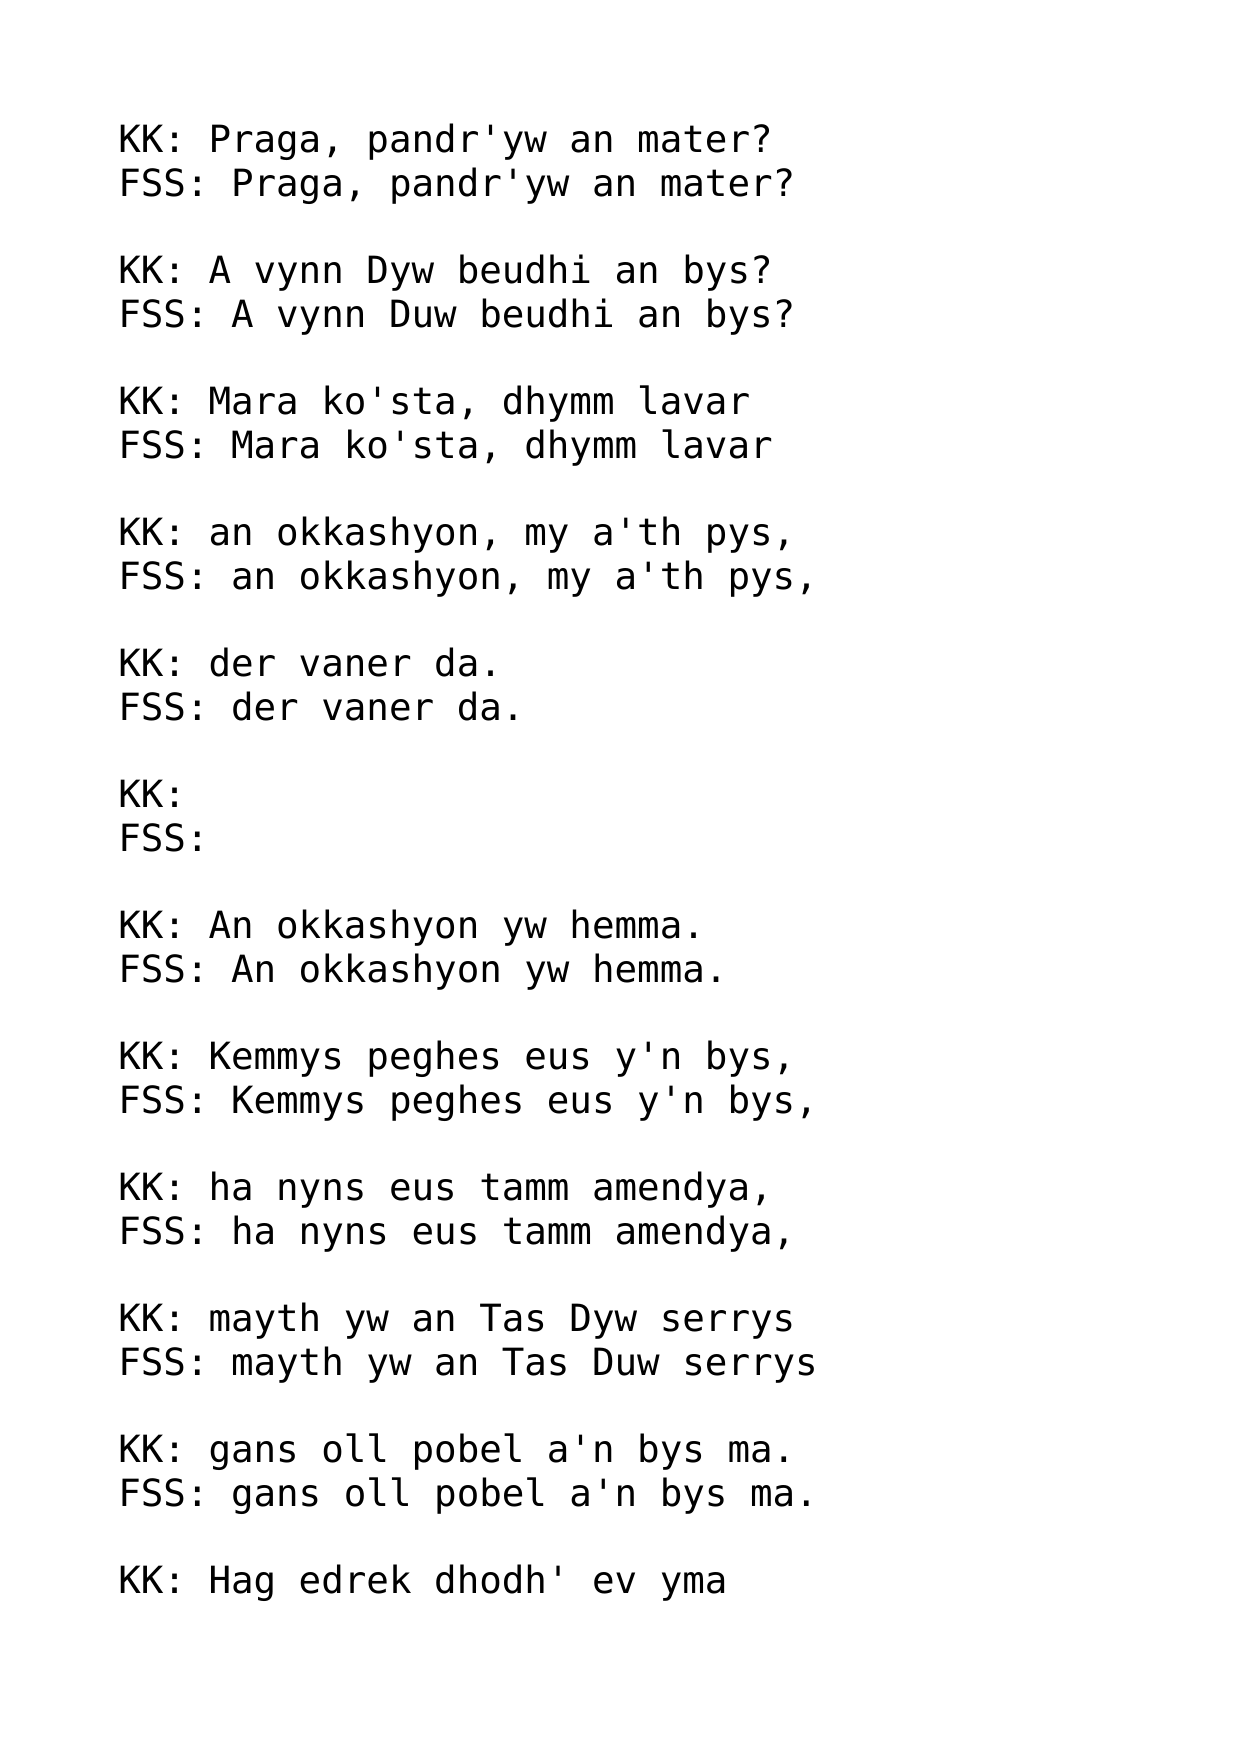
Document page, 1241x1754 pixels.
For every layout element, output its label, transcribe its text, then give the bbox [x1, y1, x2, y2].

text KK: gans oll pobel a'n bys ma. [118, 1427, 1122, 1471]
text FSS: An okkashyon yw hemma. [118, 947, 1122, 991]
text KK: An okkashyon yw hemma. [118, 904, 1122, 947]
text KK: an okkashyon, my a'th pys, [118, 511, 1122, 554]
text KK: Praga, pandr'yw an mater? [118, 118, 1122, 162]
text KK: [118, 773, 1122, 816]
text FSS: ha nyns eus tamm amendya, [118, 1209, 1122, 1253]
text KK: Hag edrek dhodh' ev yma [118, 1558, 1122, 1602]
text FSS: [118, 816, 1122, 860]
text FSS: der vaner da. [118, 686, 1122, 729]
text FSS: an okkashyon, my a'th pys, [118, 554, 1122, 598]
text KK: A vynn Dyw beudhi an bys? [118, 249, 1122, 293]
text KK: mayth yw an Tas Dyw serrys [118, 1297, 1122, 1340]
text KK: der vaner da. [118, 642, 1122, 686]
text KK: Kemmys peghes eus y'n bys, [118, 1035, 1122, 1078]
text FSS: mayth yw an Tas Duw serrys [118, 1340, 1122, 1384]
text FSS: A vynn Duw beudhi an bys? [118, 293, 1122, 336]
text FSS: gans oll pobel a'n bys ma. [118, 1471, 1122, 1515]
text FSS: Kemmys peghes eus y'n bys, [118, 1078, 1122, 1122]
text KK: Mara ko'sta, dhymm lavar [118, 380, 1122, 424]
text KK: ha nyns eus tamm amendya, [118, 1166, 1122, 1209]
text FSS: Praga, pandr'yw an mater? [118, 162, 1122, 205]
text FSS: Mara ko'sta, dhymm lavar [118, 424, 1122, 467]
